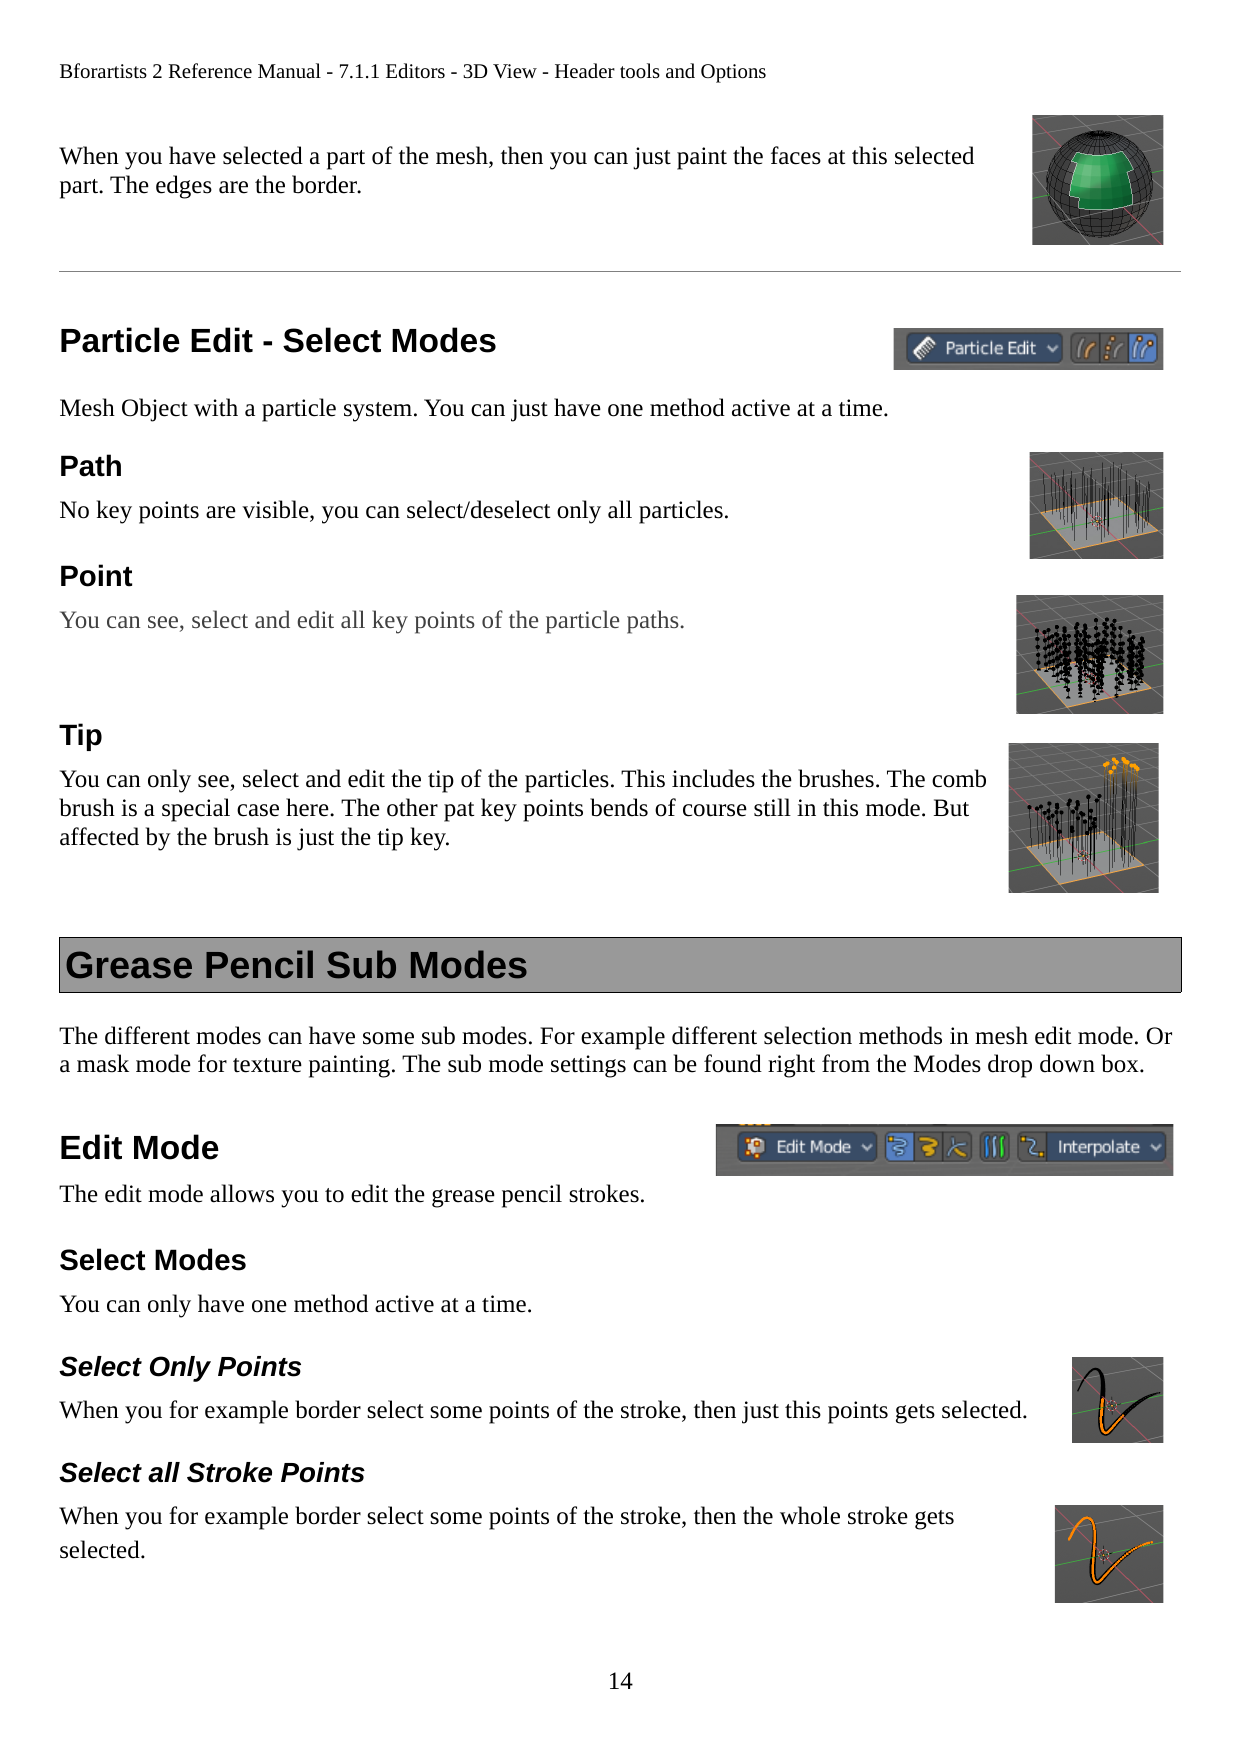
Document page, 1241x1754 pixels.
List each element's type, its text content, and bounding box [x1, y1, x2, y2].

text When you for example border select some points of the stroke, then the whole stroke gets selected. [59, 1501, 1181, 1564]
picture [1032, 115, 1164, 245]
text The different modes can have some sub modes. For example different selection methods in mesh edit mode. Or a mask mode for texture painting. The sub mode settings can be found right from the Modes drop down box. [59, 1021, 1181, 1078]
subtitle Point [59, 559, 1181, 593]
picture [893, 328, 1164, 370]
picture [715, 1124, 1174, 1176]
subtitle Particle Edit - Select Modes [59, 321, 1181, 360]
text You can see, select and edit all key points of the particle paths. [59, 605, 1016, 634]
subtitle Path [59, 449, 1181, 483]
text When you for example border select some points of the stroke, then just this points gets selected. [59, 1395, 1072, 1424]
subtitle Select all Stroke Points [59, 1456, 1181, 1488]
picture [1054, 1505, 1164, 1603]
subtitle Select Modes [59, 1243, 1181, 1276]
picture [1029, 452, 1164, 559]
subtitle Tip [59, 718, 1181, 752]
text No key points are visible, you can select/deselect only all particles. [59, 495, 1029, 524]
text You can only see, select and edit the tip of the particles. This includes the brushes. The comb brush is a special case here. The other pat key points bends of course still in this mode. But affected by the brush is just the tip key. [59, 764, 1008, 851]
picture [1016, 595, 1164, 714]
subtitle [1174, 1128, 1181, 1167]
picture [1008, 743, 1159, 893]
subtitle Edit Mode [59, 1128, 715, 1167]
text You can only have one method active at a time. [59, 1289, 1181, 1318]
subtitle Mesh Object with a particle system. You can just have one method active at a time. [59, 393, 1181, 422]
text When you have selected a part of the mesh, then you can just paint the faces at this selected part. The edges are the border. [59, 141, 1032, 199]
picture [1072, 1357, 1164, 1443]
text The edit mode allows you to edit the grease pencil strokes. [59, 1179, 1181, 1208]
table_header Grease Pencil Sub Modes [60, 938, 1181, 992]
subtitle Select Only Points [59, 1351, 1181, 1382]
